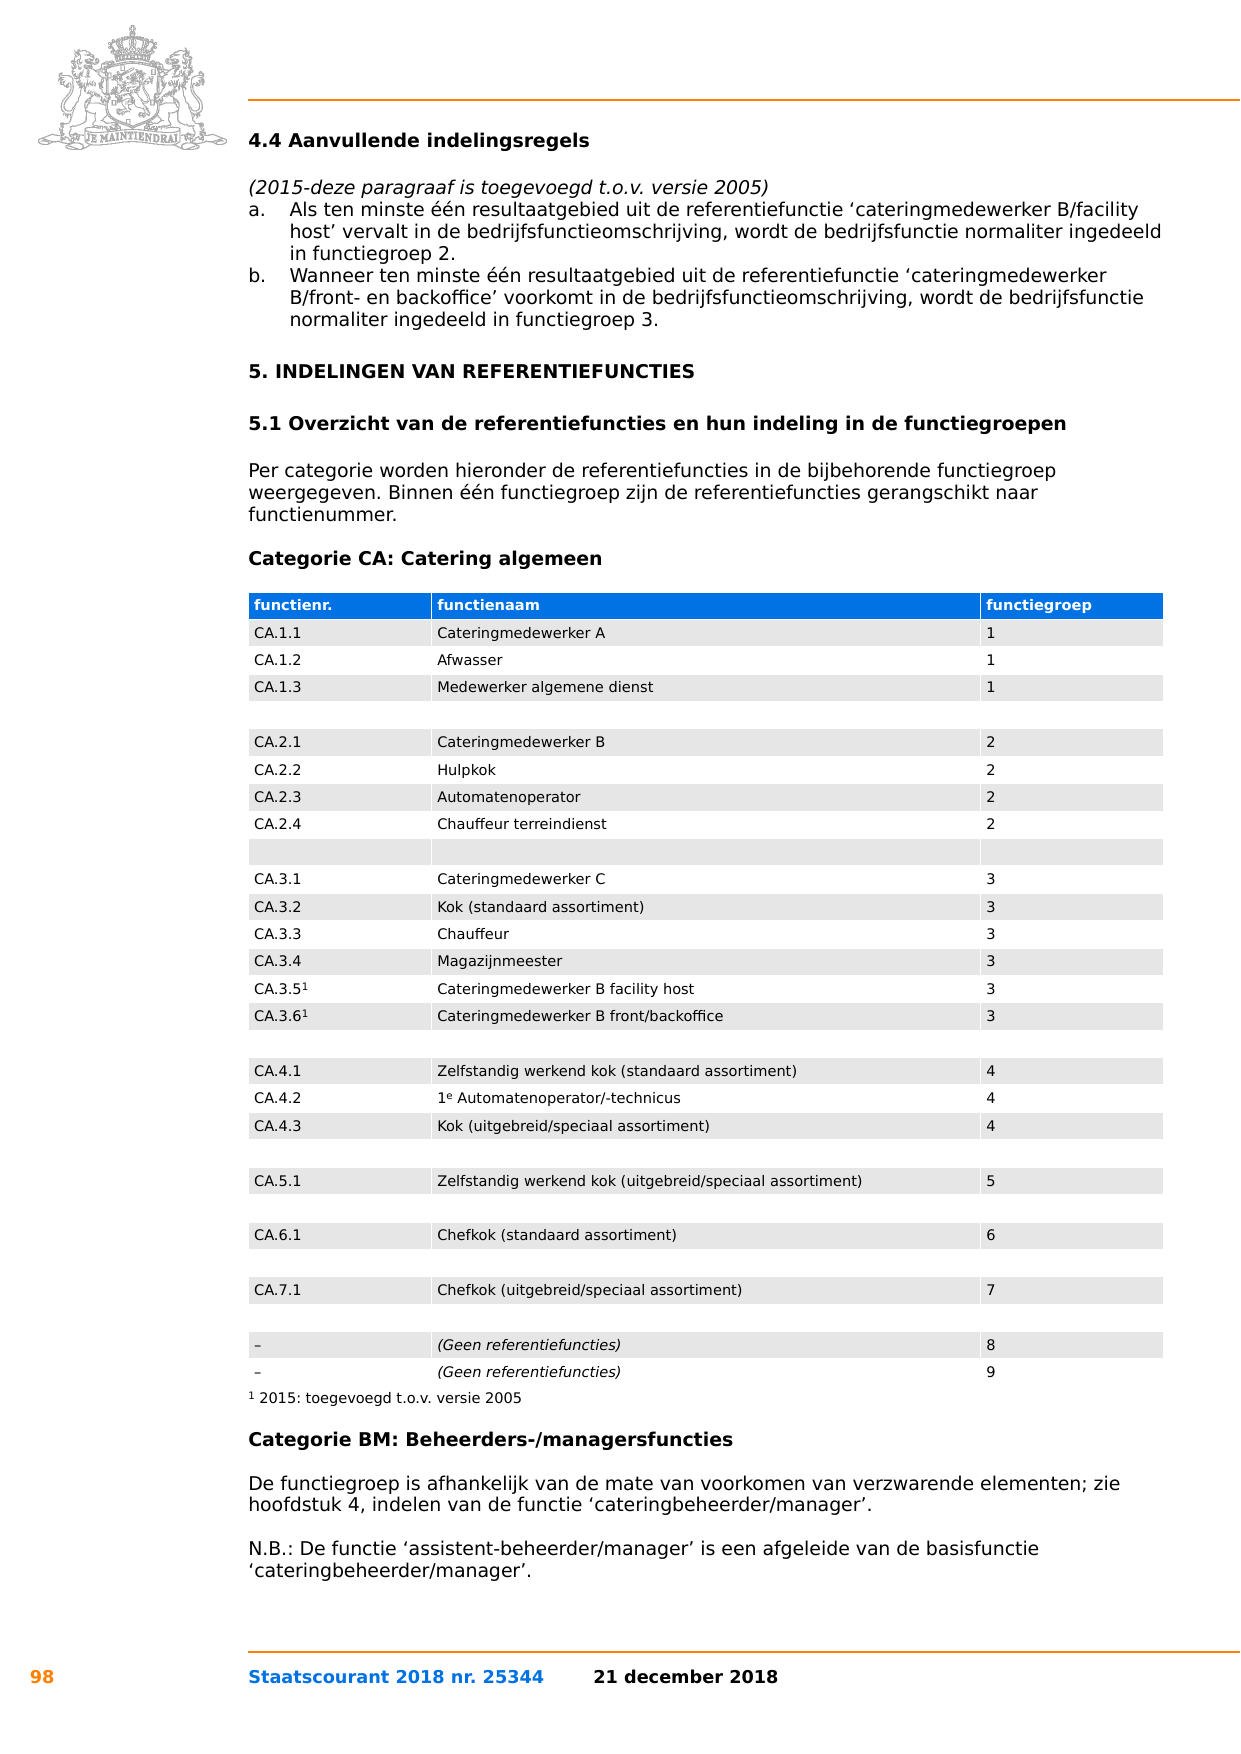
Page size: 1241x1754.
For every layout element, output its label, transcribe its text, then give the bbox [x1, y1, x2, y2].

table_cell Medewerker algemene dienst [432, 675, 980, 701]
table_cell Chauffeur [432, 921, 980, 947]
table_cell [249, 702, 431, 728]
text Categorie BM: Beheerders-/managersfuncties [248, 1428, 1163, 1451]
table_cell 2 [981, 784, 1163, 811]
table_cell CA.2.3 [249, 784, 431, 811]
text Per categorie worden hieronder de referentiefuncties in de bijbehorende functiegroep weergegeven. Binnen één functiegroep zijn de referentiefuncties gerangschikt naar functienummer. [248, 460, 1163, 526]
table_cell CA.3.4 [249, 949, 431, 975]
table_cell [981, 1305, 1163, 1331]
table_cell [981, 1195, 1163, 1221]
table_cell [249, 1031, 431, 1057]
table_cell 4 [981, 1058, 1163, 1084]
table_cell CA.2.4 [249, 812, 431, 838]
table_cell [249, 1250, 431, 1276]
table_cell [432, 1305, 980, 1331]
table_cell CA.1.3 [249, 675, 431, 701]
picture [38, 25, 227, 150]
table_cell [249, 1195, 431, 1221]
table_cell [432, 1031, 980, 1057]
table_cell 3 [981, 976, 1163, 1002]
table_cell CA.7.1 [249, 1277, 431, 1304]
table_cell 2 [981, 757, 1163, 783]
table_cell CA.2.1 [249, 729, 431, 756]
table_cell Magazijnmeester [432, 949, 980, 975]
table_cell Zelfstandig werkend kok (standaard assortiment) [432, 1058, 980, 1084]
table_cell Chauffeur terreindienst [432, 812, 980, 838]
table_cell 7 [981, 1277, 1163, 1304]
table_cell Cateringmedewerker C [432, 866, 980, 893]
table_cell Cateringmedewerker B facility host [432, 976, 980, 1002]
table_header functienr. [249, 593, 431, 619]
table_cell [432, 702, 980, 728]
table_cell (Geen referentiefuncties) [432, 1332, 980, 1358]
table_cell Cateringmedewerker B [432, 729, 980, 756]
table_cell 6 [981, 1223, 1163, 1249]
table_cell Automatenoperator [432, 784, 980, 811]
table_cell 8 [981, 1332, 1163, 1358]
table_cell 2 [981, 729, 1163, 756]
table_cell CA.5.1 [249, 1168, 431, 1194]
table_cell [432, 839, 980, 865]
table_cell CA.2.2 [249, 757, 431, 783]
table_cell [981, 1031, 1163, 1057]
table_cell CA.4.3 [249, 1113, 431, 1139]
subtitle 4.4 Aanvullende indelingsregels [248, 130, 1163, 152]
table_cell Kok (standaard assortiment) [432, 894, 980, 920]
table_cell Chefkok (uitgebreid/speciaal assortiment) [432, 1277, 980, 1304]
table_header functienaam [432, 593, 980, 619]
table_cell 3 [981, 921, 1163, 947]
table_cell Cateringmedewerker B front/backoffice [432, 1003, 980, 1030]
table_cell CA.3.51 [249, 976, 431, 1002]
table_cell 3 [981, 866, 1163, 893]
table_cell 4 [981, 1086, 1163, 1112]
table_cell 1 [981, 620, 1163, 646]
table_cell Kok (uitgebreid/speciaal assortiment) [432, 1113, 980, 1139]
table_cell Afwasser [432, 647, 980, 673]
table_cell [981, 1140, 1163, 1167]
table_cell – [249, 1360, 431, 1386]
text N.B.: De functie ‘assistent-beheerder/manager’ is een afgeleide van de basisfunctie ‘cateringbeheerder/manager’. [248, 1538, 1163, 1582]
table_cell CA.1.1 [249, 620, 431, 646]
table_cell CA.3.2 [249, 894, 431, 920]
table_cell [981, 1250, 1163, 1276]
table_cell CA.3.61 [249, 1003, 431, 1030]
text De functiegroep is afhankelijk van de mate van voorkomen van verzwarende elementen; zie hoofdstuk 4, indelen van de functie ‘cateringbeheerder/manager’. [248, 1472, 1163, 1516]
text Categorie CA: Catering algemeen [248, 547, 1163, 569]
table_cell 3 [981, 894, 1163, 920]
table_cell [981, 839, 1163, 865]
table_cell CA.4.2 [249, 1086, 431, 1112]
table_cell [981, 702, 1163, 728]
table_cell [432, 1250, 980, 1276]
table_cell Zelfstandig werkend kok (uitgebreid/speciaal assortiment) [432, 1168, 980, 1194]
table_cell (Geen referentiefuncties) [432, 1360, 980, 1386]
table_cell CA.3.3 [249, 921, 431, 947]
table_cell [249, 1305, 431, 1331]
table_cell [249, 1140, 431, 1167]
table_cell – [249, 1332, 431, 1358]
table_header functiegroep [981, 593, 1163, 619]
table_cell Cateringmedewerker A [432, 620, 980, 646]
table_cell 1e Automatenoperator/-technicus [432, 1086, 980, 1112]
text a. Als ten minste één resultaatgebied uit de referentiefunctie ‘cateringmedewerker B/facility host’ vervalt in de bedrijfsfunctieomschrijving, wordt de bedrijfsfunctie normaliter ingedeeld in functiegroep 2. [248, 199, 1163, 265]
table_cell 2 [981, 812, 1163, 838]
subtitle 5.1 Overzicht van de referentiefuncties en hun indeling in de functiegroepen [248, 413, 1163, 435]
table_cell 3 [981, 949, 1163, 975]
table_cell 5 [981, 1168, 1163, 1194]
table_cell 4 [981, 1113, 1163, 1139]
table_cell 1 [981, 647, 1163, 673]
table_cell [432, 1140, 980, 1167]
table_cell CA.1.2 [249, 647, 431, 673]
table_cell CA.4.1 [249, 1058, 431, 1084]
table_cell CA.6.1 [249, 1223, 431, 1249]
table_cell 1 [981, 675, 1163, 701]
table_cell [432, 1195, 980, 1221]
table_cell 1 2015: toegevoegd t.o.v. versie 2005 [248, 1387, 1163, 1407]
table_cell 9 [981, 1360, 1163, 1386]
table_cell CA.3.1 [249, 866, 431, 893]
table_cell [249, 839, 431, 865]
subtitle 5. INDELINGEN VAN REFERENTIEFUNCTIES [248, 361, 1163, 383]
table_cell 3 [981, 1003, 1163, 1030]
text b. Wanneer ten minste één resultaatgebied uit de referentiefunctie ‘cateringmedewerker B/front- en backoffice’ voorkomt in de bedrijfsfunctieomschrijving, wordt de bedrijfsfunctie normaliter ingedeeld in functiegroep 3. [248, 265, 1163, 331]
table_cell Hulpkok [432, 757, 980, 783]
table_cell Chefkok (standaard assortiment) [432, 1223, 980, 1249]
text (2015-deze paragraaf is toegevoegd t.o.v. versie 2005) [248, 177, 1163, 199]
